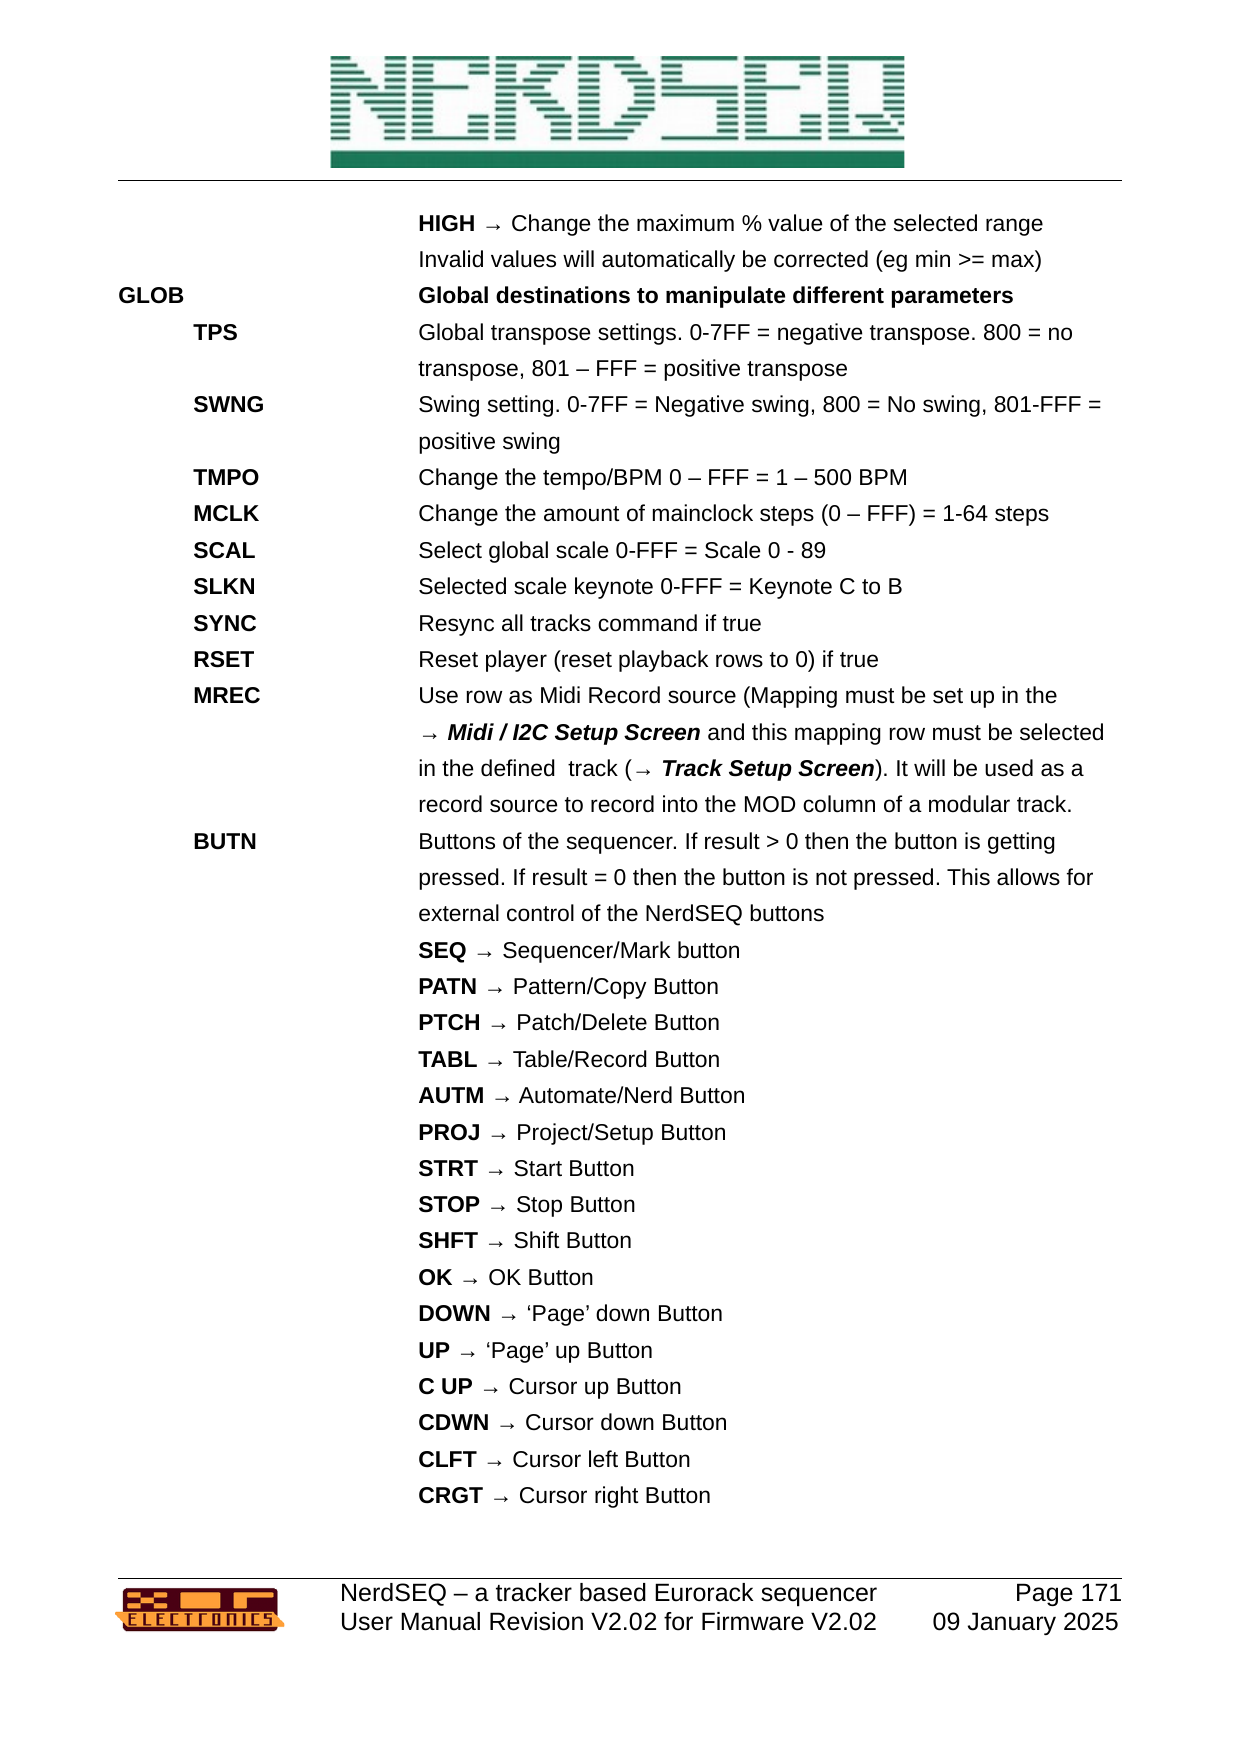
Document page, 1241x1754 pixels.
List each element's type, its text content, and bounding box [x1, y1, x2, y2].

text AUTM → Automate/Nerd Button [118, 1082, 1122, 1108]
text MCLK Change the amount of mainclock steps (0 – FFF) = 1-64 steps [118, 500, 1122, 527]
text Invalid values will automatically be corrected (eg min >= max) [118, 246, 1122, 272]
text PATN → Pattern/Copy Button [118, 973, 1122, 999]
text OK → OK Button [118, 1264, 1122, 1290]
picture [330, 56, 905, 168]
text HIGH → Change the maximum % value of the selected range [118, 209, 1122, 236]
text → Midi / I2C Setup Screen and this mapping row must be selected in the defined track (→ Track Setup Screen). It will be used as a record source to record into the MOD column of a modular track. [118, 718, 1122, 818]
text TABL → Table/Record Button [118, 1046, 1122, 1072]
text SYNC Resync all tracks command if true [118, 609, 1122, 636]
text C UP → Cursor up Button [118, 1373, 1122, 1399]
text MREC Use row as Midi Record source (Mapping must be set up in the [118, 682, 1122, 708]
text STRT → Start Button [118, 1155, 1122, 1181]
text CLFT → Cursor left Button [118, 1446, 1122, 1472]
text RSET Reset player (reset playback rows to 0) if true [118, 646, 1122, 672]
text TMPO Change the tempo/BPM 0 – FFF = 1 – 500 BPM [118, 464, 1122, 490]
text SHFT → Shift Button [118, 1227, 1122, 1254]
text BUTN Buttons of the sequencer. If result > 0 then the button is getting pressed. If result = 0 then the button is not pressed. This allows for external control of the NerdSEQ buttons [118, 828, 1122, 927]
text SWNG Swing setting. 0-7FF = Negative swing, 800 = No swing, 801-FFF = positive swing [118, 391, 1122, 454]
text DOWN → ‘Page’ down Button [118, 1300, 1122, 1327]
text GLOB Global destinations to manipulate different parameters [118, 282, 1122, 309]
text CDWN → Cursor down Button [118, 1409, 1122, 1436]
text PTCH → Patch/Delete Button [118, 1009, 1122, 1036]
picture [115, 1584, 285, 1634]
text UP → ‘Page’ up Button [118, 1337, 1122, 1363]
text CRGT → Cursor right Button [118, 1482, 1122, 1508]
text STOP → Stop Button [118, 1191, 1122, 1217]
text TPS Global transpose settings. 0-7FF = negative transpose. 800 = no transpose, 801 – FFF = positive transpose [118, 319, 1122, 381]
text PROJ → Project/Setup Button [118, 1118, 1122, 1145]
text SCAL Select global scale 0-FFF = Scale 0 - 89 [118, 537, 1122, 563]
text SLKN Selected scale keynote 0-FFF = Keynote C to B [118, 573, 1122, 599]
text SEQ → Sequencer/Mark button [118, 937, 1122, 963]
